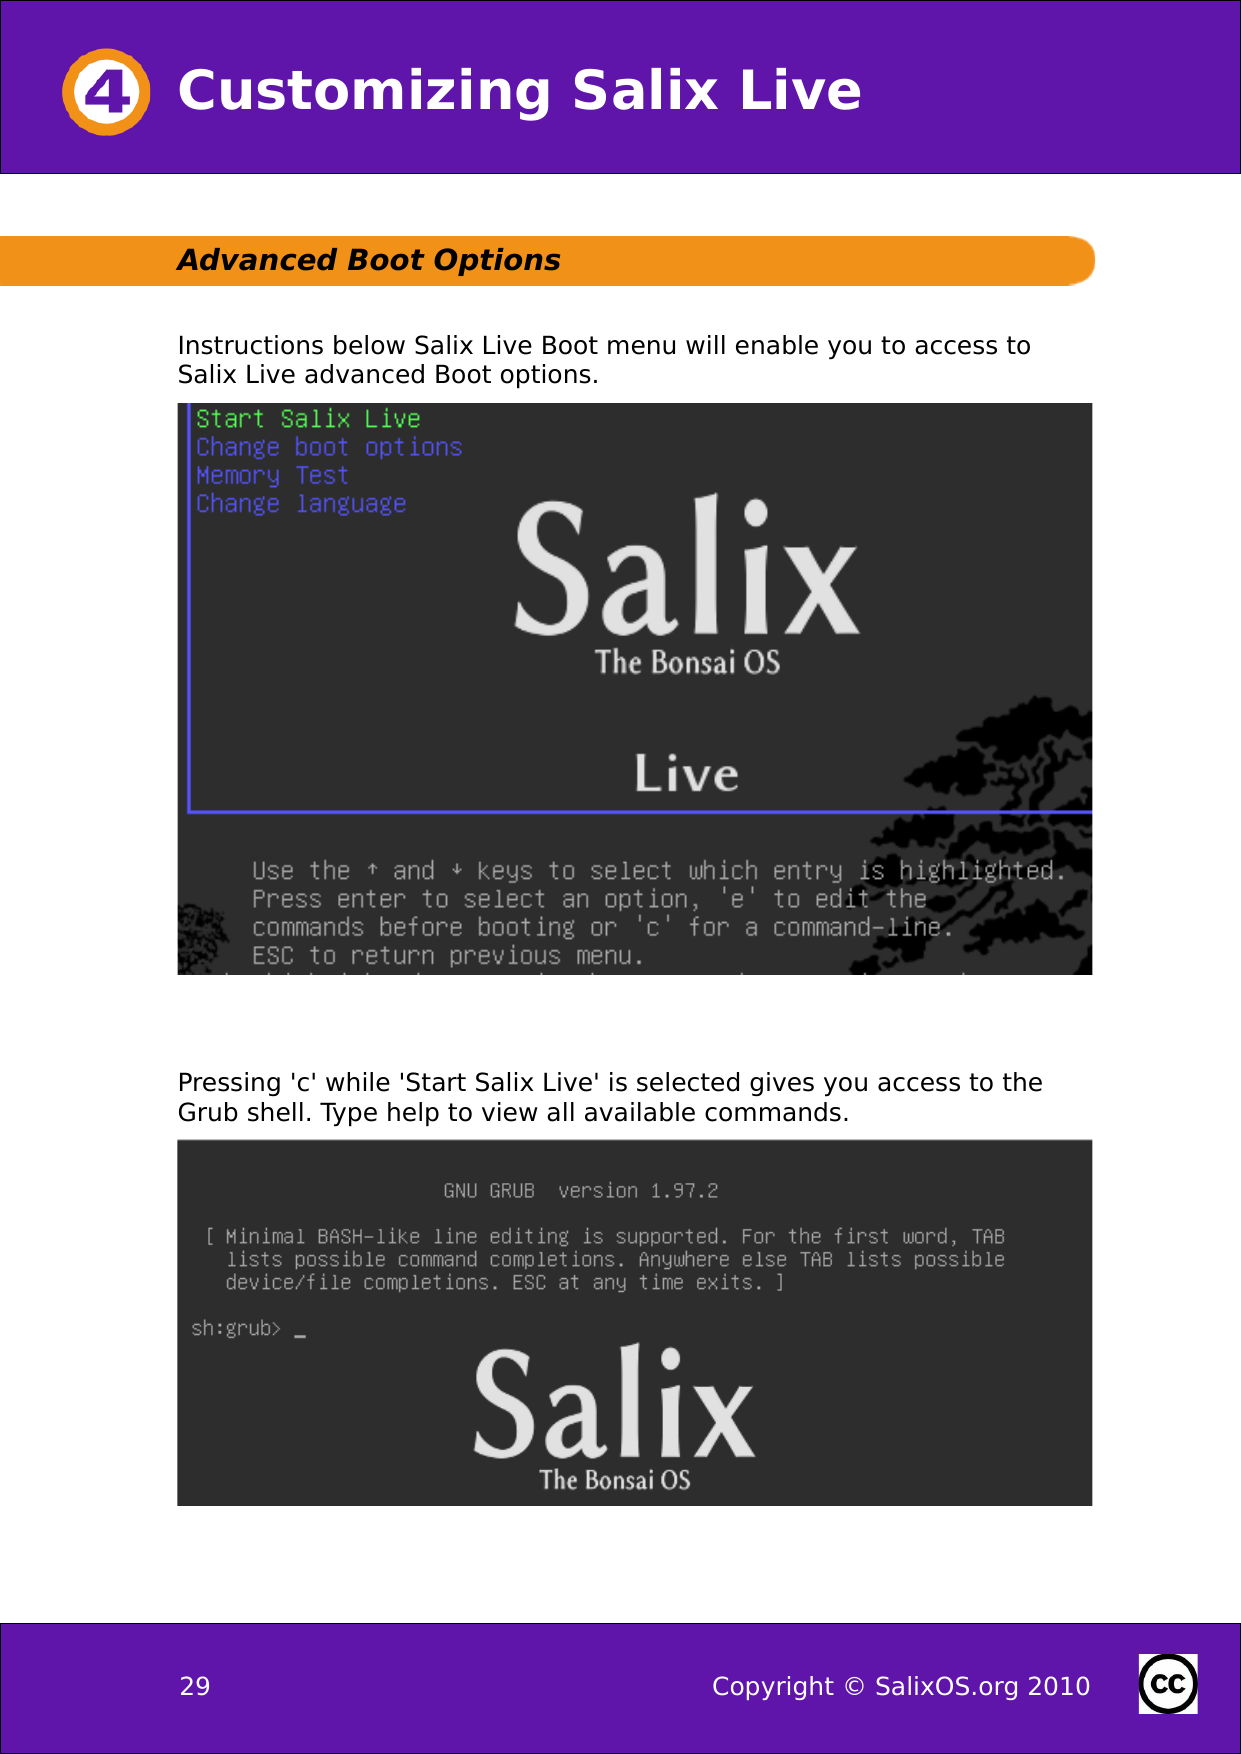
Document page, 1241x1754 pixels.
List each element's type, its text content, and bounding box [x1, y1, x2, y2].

picture [177, 1139, 1093, 1506]
text Instructions below Salix Live Boot menu will enable you to access to Salix Live advanced Boot options. [177, 331, 1093, 389]
picture [177, 403, 1093, 975]
text Pressing 'c' while 'Start Salix Live' is selected gives you access to the Grub shell. Type help to view all available commands. [177, 1068, 1093, 1127]
picture [0, 236, 1096, 286]
picture [62, 47, 151, 136]
picture [1138, 1654, 1198, 1714]
